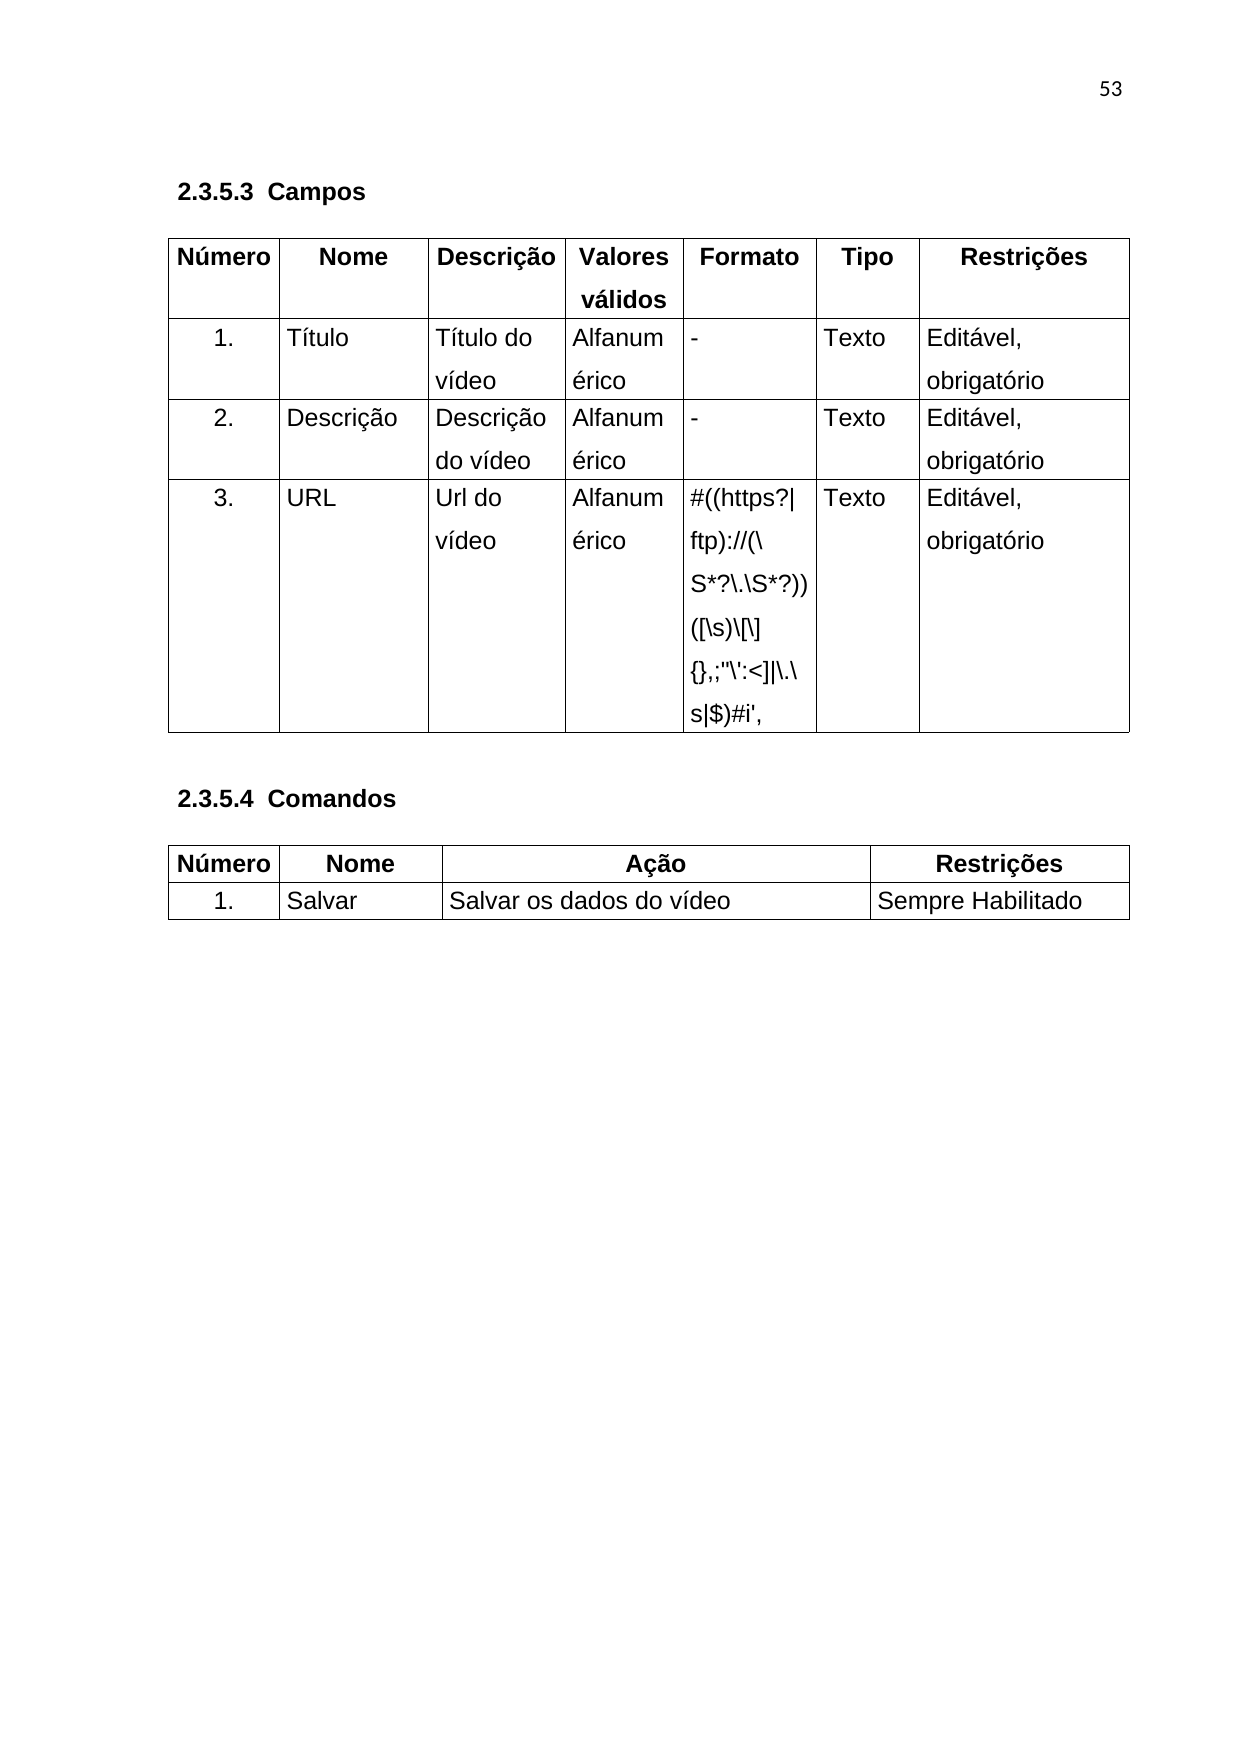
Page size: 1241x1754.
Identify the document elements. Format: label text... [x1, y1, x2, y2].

table_cell Texto [817, 319, 919, 399]
table_cell Url do vídeo [429, 480, 565, 732]
table_cell Alfanumérico [566, 480, 683, 732]
table_header Formato [684, 239, 816, 318]
table_header Número [169, 846, 279, 882]
table_header Tipo [817, 239, 919, 318]
table_cell Editável, obrigatório [920, 319, 1129, 399]
table_header Valores válidos [566, 239, 683, 318]
table_cell - [684, 400, 816, 479]
table_cell Texto [817, 400, 919, 479]
subtitle Comandos [177, 784, 1122, 813]
table_header Nome [280, 846, 442, 882]
table_cell Descrição do vídeo [429, 400, 565, 479]
table_header Restrições [871, 846, 1129, 882]
table_cell Editável, obrigatório [920, 480, 1129, 732]
table_cell [169, 319, 279, 399]
table_cell [169, 400, 279, 479]
table_header Nome [280, 239, 428, 318]
table_cell Descrição [280, 400, 428, 479]
table_header Descrição [429, 239, 565, 318]
table_cell Editável, obrigatório [920, 400, 1129, 479]
table_header Número [169, 239, 279, 318]
table_cell #((https?|ftp)://(\S*?\.\S*?))([\s)\[\]{},;"\':<]|\.\s|$)#i', [684, 480, 816, 732]
table_cell Texto [817, 480, 919, 732]
subtitle Campos [177, 177, 1122, 206]
table_cell URL [280, 480, 428, 732]
table_cell [169, 480, 279, 732]
table_cell - [684, 319, 816, 399]
table_cell [169, 883, 279, 919]
table_cell Título do vídeo [429, 319, 565, 399]
table_cell Alfanumérico [566, 319, 683, 399]
table_cell Salvar [280, 883, 442, 919]
table_header Ação [443, 846, 870, 882]
table_cell Título [280, 319, 428, 399]
table_cell Sempre Habilitado [871, 883, 1129, 919]
table_header Restrições [920, 239, 1129, 318]
table_cell Salvar os dados do vídeo [443, 883, 870, 919]
table_cell Alfanumérico [566, 400, 683, 479]
